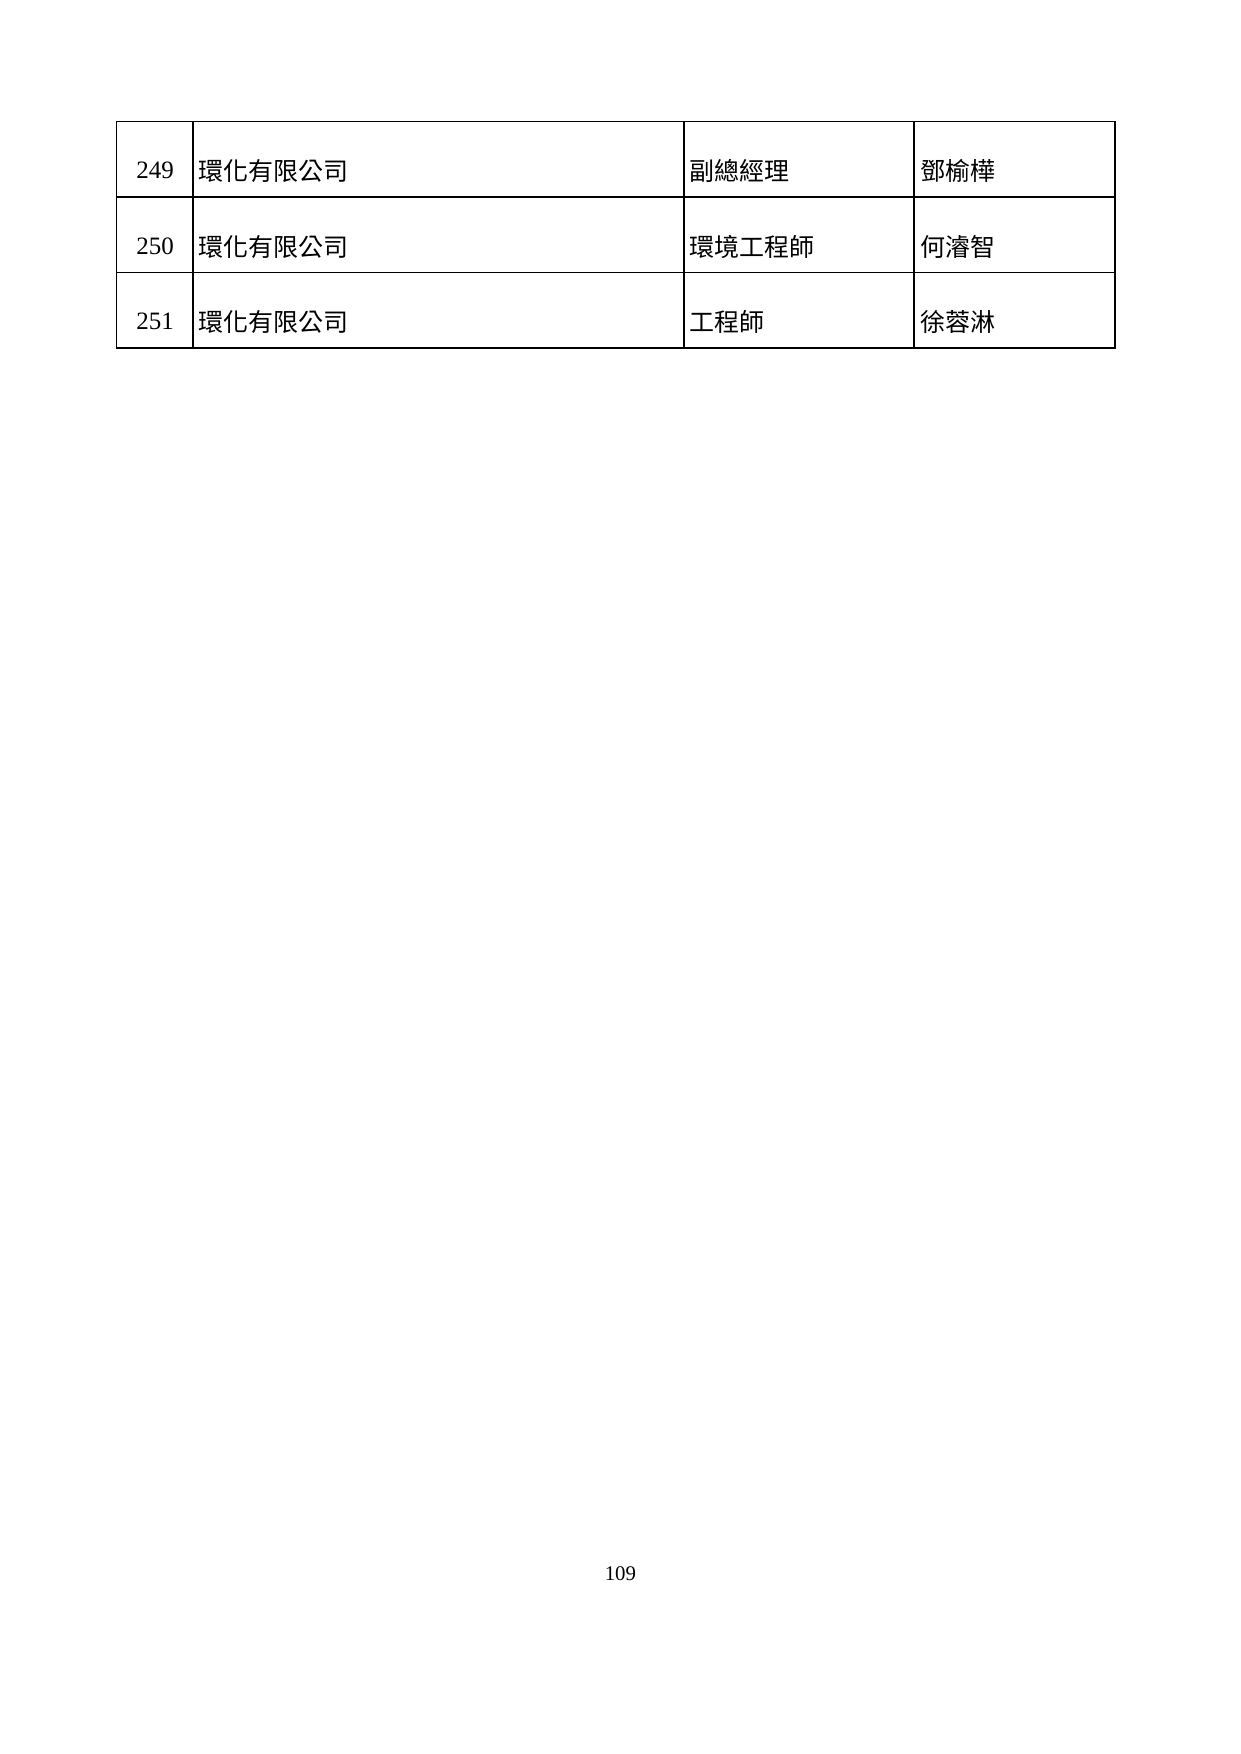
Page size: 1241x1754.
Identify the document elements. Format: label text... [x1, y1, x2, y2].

table_cell 環境工程師 [685, 198, 913, 272]
table_cell 副總經理 [685, 122, 913, 196]
table_cell 249 [117, 122, 192, 196]
table_cell 環化有限公司 [194, 122, 683, 196]
table_cell 環化有限公司 [194, 273, 683, 347]
table_cell 250 [117, 198, 192, 272]
table_cell 何濬智 [915, 198, 1114, 272]
table_cell 環化有限公司 [194, 198, 683, 272]
table_cell 251 [117, 273, 192, 347]
table_cell 徐蓉淋 [915, 273, 1114, 347]
table_cell 工程師 [685, 273, 913, 347]
table_cell 鄧榆樺 [915, 122, 1114, 196]
